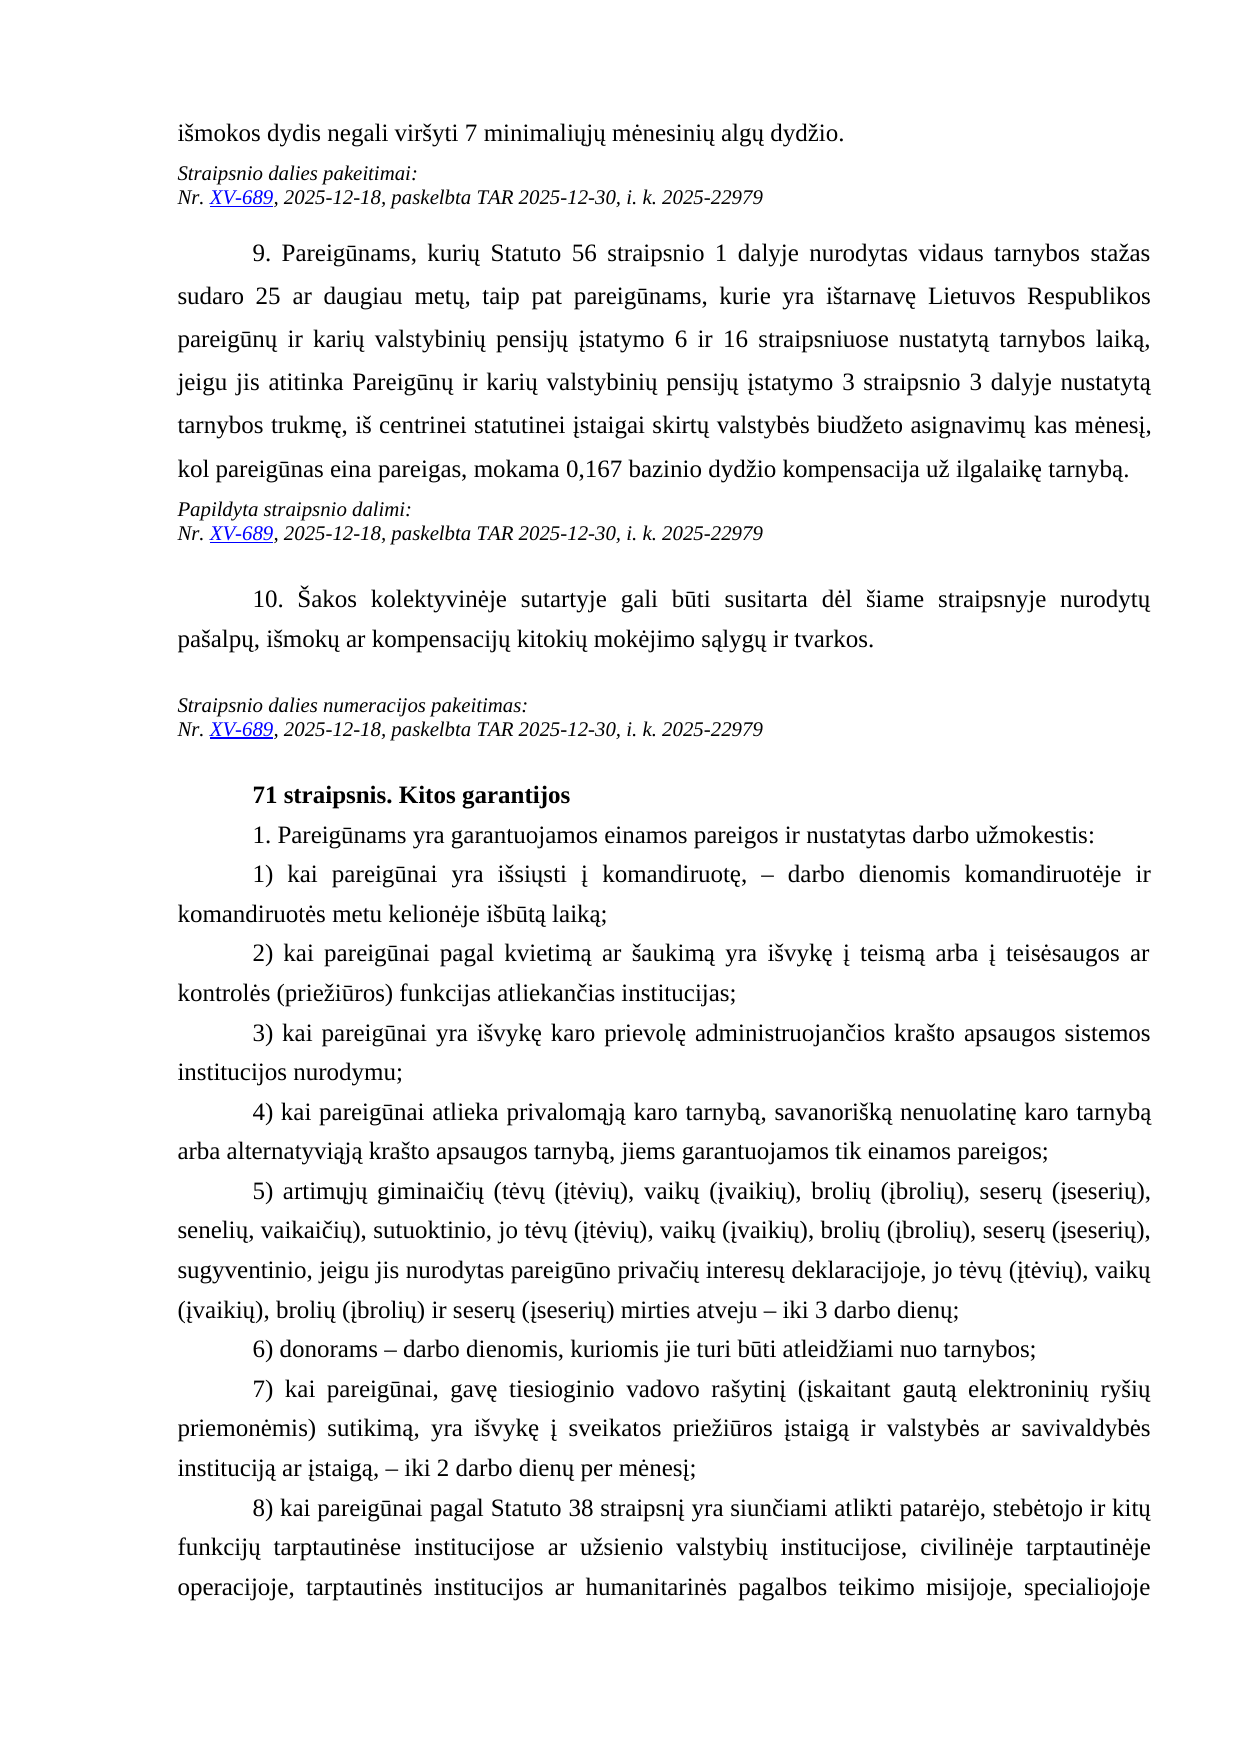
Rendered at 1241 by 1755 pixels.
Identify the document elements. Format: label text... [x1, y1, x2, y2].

text 9. Pareigūnams, kurių Statuto 56 straipsnio 1 dalyje nurodytas vidaus tarnybos stažas sudaro 25 ar daugiau metų, taip pat pareigūnams, kurie yra ištarnavę Lietuvos Respublikos pareigūnų ir karių valstybinių pensijų įstatymo 6 ir 16 straipsniuose nustatytą tarnybos laiką, jeigu jis atitinka Pareigūnų ir karių valstybinių pensijų įstatymo 3 straipsnio 3 dalyje nustatytą tarnybos trukmę, iš centrinei statutinei įstaigai skirtų valstybės biudžeto asignavimų kas mėnesį, kol pareigūnas eina pareigas, mokama 0,167 bazinio dydžio kompensacija už ilgalaikę tarnybą. [177, 238, 1152, 482]
text Straipsnio dalies pakeitimai: [177, 161, 1152, 185]
text 6) donorams – darbo dienomis, kuriomis jie turi būti atleidžiami nuo tarnybos; [177, 1323, 1152, 1363]
text Nr. XV-689, 2025-12-18, paskelbta TAR 2025-12-30, i. k. 2025-22979 [177, 185, 1152, 209]
text Nr. XV-689, 2025-12-18, paskelbta TAR 2025-12-30, i. k. 2025-22979 [177, 717, 1152, 741]
text 5) artimųjų giminaičių (tėvų (įtėvių), vaikų (įvaikių), brolių (įbrolių), seserų (įseserių), senelių, vaikaičių), sutuoktinio, jo tėvų (įtėvių), vaikų (įvaikių), brolių (įbrolių), seserų (įseserių), sugyventinio, jeigu jis nurodytas pareigūno privačių interesų deklaracijoje, jo tėvų (įtėvių), vaikų (įvaikių), brolių (įbrolių) ir seserų (įseserių) mirties atveju – iki 3 darbo dienų; [177, 1165, 1152, 1323]
text 2) kai pareigūnai pagal kvietimą ar šaukimą yra išvykę į teismą arba į teisėsaugos ar kontrolės (priežiūros) funkcijas atliekančias institucijas; [177, 928, 1152, 1007]
text 10. Šakos kolektyvinėje sutartyje gali būti susitarta dėl šiame straipsnyje nurodytų pašalpų, išmokų ar kompensacijų kitokių mokėjimo sąlygų ir tvarkos. [177, 574, 1152, 653]
text 71 straipsnis. Kitos garantijos [177, 769, 1152, 809]
text 1. Pareigūnams yra garantuojamos einamos pareigos ir nustatytas darbo užmokestis: [177, 809, 1152, 848]
text Papildyta straipsnio dalimi: [177, 497, 1152, 521]
text išmokos dydis negali viršyti 7 minimaliųjų mėnesinių algų dydžio. [177, 118, 1152, 147]
text Straipsnio dalies numeracijos pakeitimas: [177, 692, 1152, 717]
text 4) kai pareigūnai atlieka privalomąją karo tarnybą, savanorišką nenuolatinę karo tarnybą arba alternatyviąją krašto apsaugos tarnybą, jiems garantuojamos tik einamos pareigos; [177, 1086, 1152, 1165]
text Nr. XV-689, 2025-12-18, paskelbta TAR 2025-12-30, i. k. 2025-22979 [177, 521, 1152, 545]
text 7) kai pareigūnai, gavę tiesioginio vadovo rašytinį (įskaitant gautą elektroninių ryšių priemonėmis) sutikimą, yra išvykę į sveikatos priežiūros įstaigą ir valstybės ar savivaldybės instituciją ar įstaigą, – iki 2 darbo dienų per mėnesį; [177, 1363, 1152, 1482]
text 3) kai pareigūnai yra išvykę karo prievolę administruojančios krašto apsaugos sistemos institucijos nurodymu; [177, 1007, 1152, 1086]
text 8) kai pareigūnai pagal Statuto 38 straipsnį yra siunčiami atlikti patarėjo, stebėtojo ir kitų funkcijų tarptautinėse institucijose ar užsienio valstybių institucijose, civilinėje tarptautinėje operacijoje, tarptautinės institucijos ar humanitarinės pagalbos teikimo misijoje, specialiojoje [177, 1482, 1152, 1601]
text 1) kai pareigūnai yra išsiųsti į komandiruotę, – darbo dienomis komandiruotėje ir komandiruotės metu kelionėje išbūtą laiką; [177, 848, 1152, 928]
